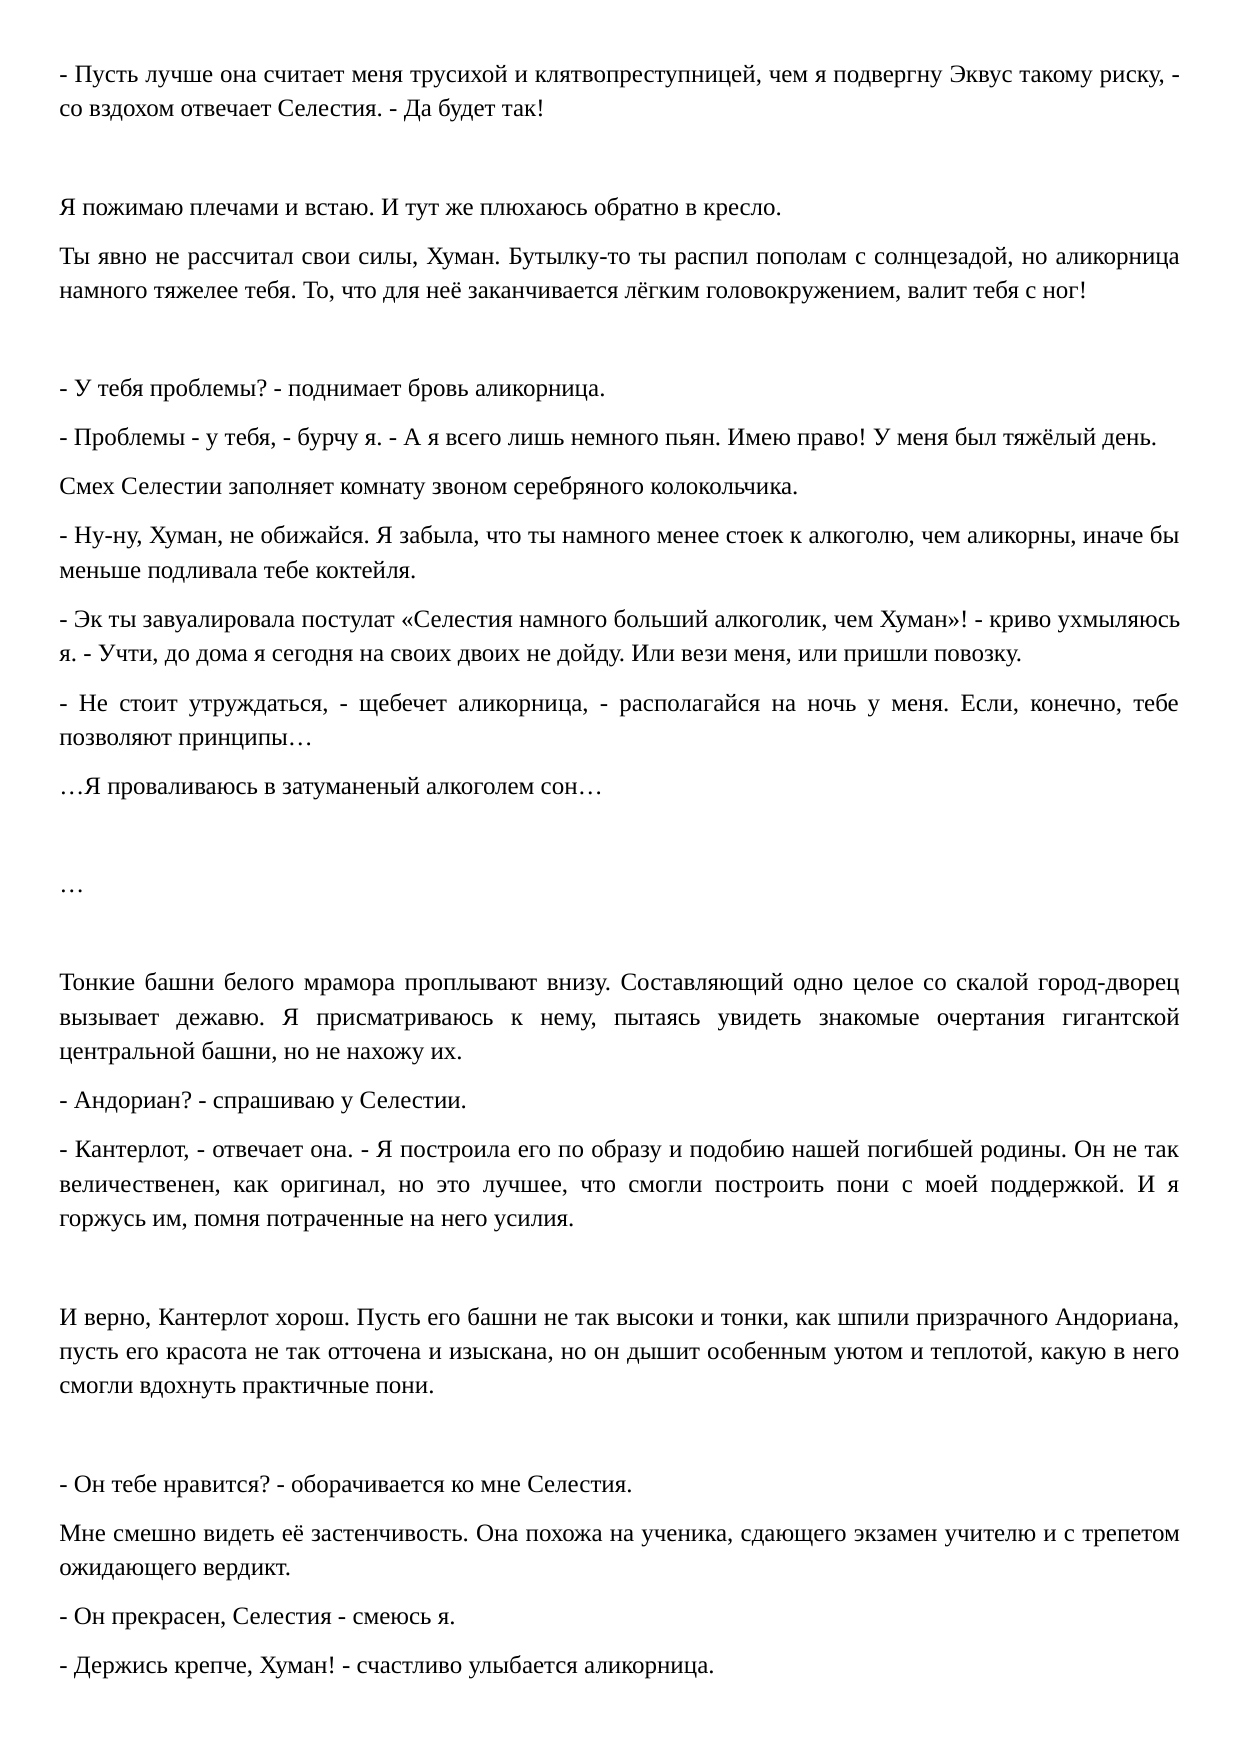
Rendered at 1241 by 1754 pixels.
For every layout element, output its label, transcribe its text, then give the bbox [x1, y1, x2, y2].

text Смех Селестии заполняет комнату звоном серебряного колокольчика. [59, 471, 1181, 500]
text Мне смешно видеть её застенчивость. Она похожа на ученика, сдающего экзамен учителю и с трепетом ожидающего вердикт. [59, 1518, 1181, 1581]
text Я пожимаю плечами и встаю. И тут же плюхаюсь обратно в кресло. [59, 192, 1181, 220]
text Ты явно не рассчитал свои силы, Хуман. Бутылку-то ты распил пополам с солнцезадой, но аликорница намного тяжелее тебя. То, что для неё заканчивается лёгким головокружением, валит тебя с ног! [59, 241, 1181, 304]
text … [59, 869, 1181, 898]
text - Проблемы - у тебя, - бурчу я. - А я всего лишь немного пьян. Имею право! У меня был тяжёлый день. [59, 422, 1181, 451]
text - Держись крепче, Хуман! - счастливо улыбается аликорница. [59, 1650, 1181, 1679]
text …Я проваливаюсь в затуманеный алкоголем сон… [59, 771, 1181, 800]
text - Он тебе нравится? - оборачивается ко мне Селестия. [59, 1469, 1181, 1497]
text - Пусть лучше она считает меня трусихой и клятвопреступницей, чем я подвергну Эквус такому риску, - со вздохом отвечает Селестия. - Да будет так! [59, 59, 1181, 122]
text - Андориан? - спрашиваю у Селестии. [59, 1085, 1181, 1114]
text Тонкие башни белого мрамора проплывают внизу. Составляющий одно целое со скалой город-дворец вызывает дежавю. Я присматриваюсь к нему, пытаясь увидеть знакомые очертания гигантской центральной башни, но не нахожу их. [59, 967, 1181, 1065]
text - Не стоит утруждаться, - щебечет аликорница, - располагайся на ночь у меня. Если, конечно, тебе позволяют принципы… [59, 688, 1181, 751]
text - Он прекрасен, Селестия - смеюсь я. [59, 1601, 1181, 1630]
text И верно, Кантерлот хорош. Пусть его башни не так высоки и тонки, как шпили призрачного Андориана, пусть его красота не так отточена и изыскана, но он дышит особенным уютом и теплотой, какую в него смогли вдохнуть практичные пони. [59, 1302, 1181, 1399]
text - Эк ты завуалировала постулат «Селестия намного больший алкоголик, чем Хуман»! - криво ухмыляюсь я. - Учти, до дома я сегодня на своих двоих не дойду. Или вези меня, или пришли повозку. [59, 604, 1181, 667]
text - Кантерлот, - отвечает она. - Я построила его по образу и подобию нашей погибшей родины. Он не так величественен, как оригинал, но это лучшее, что смогли построить пони с моей поддержкой. И я горжусь им, помня потраченные на него усилия. [59, 1134, 1181, 1232]
text - У тебя проблемы? - поднимает бровь аликорница. [59, 373, 1181, 402]
text - Ну-ну, Хуман, не обижайся. Я забыла, что ты намного менее стоек к алкоголю, чем аликорны, иначе бы меньше подливала тебе коктейля. [59, 521, 1181, 584]
